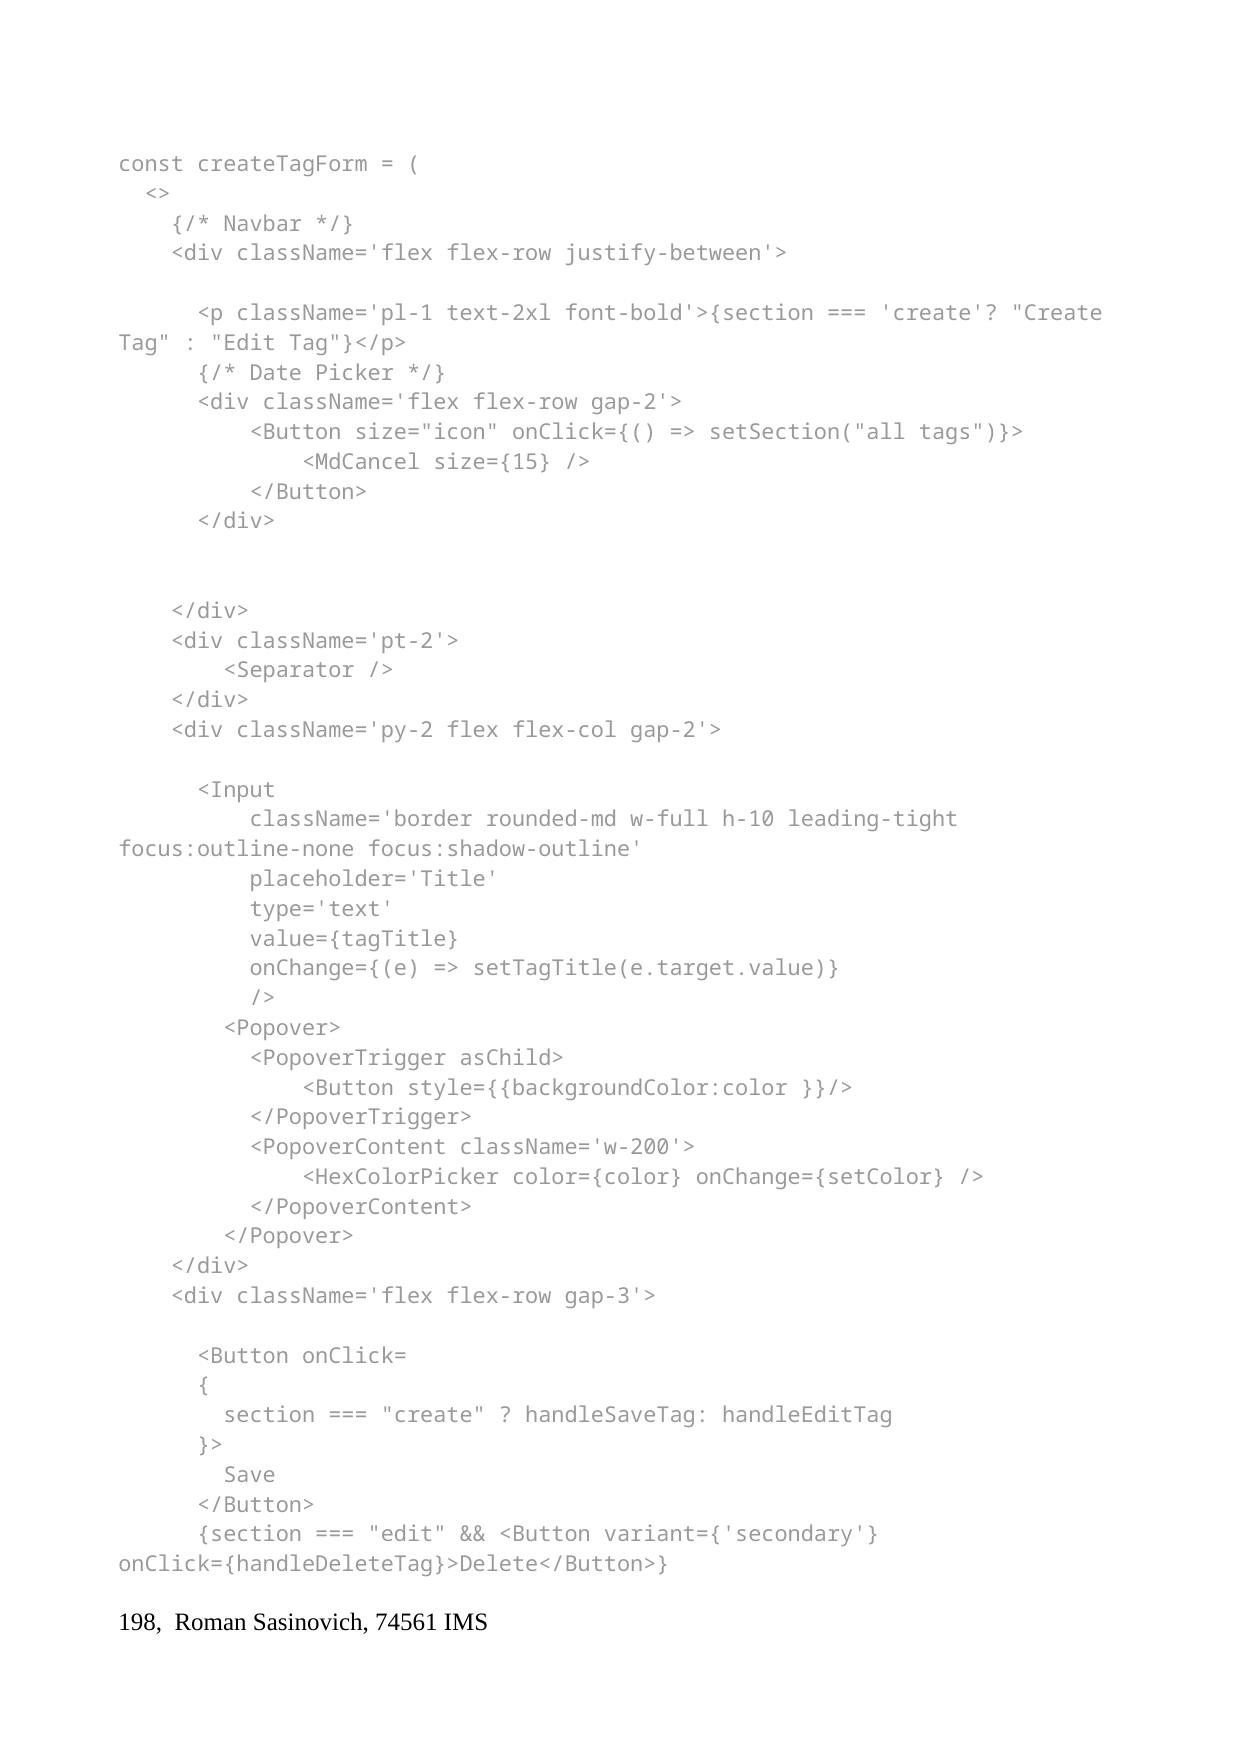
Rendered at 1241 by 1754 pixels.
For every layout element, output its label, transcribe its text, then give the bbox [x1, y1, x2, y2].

text <div className='flex flex-row justify-between'> [118, 237, 1122, 267]
text <PopoverTrigger asChild> [118, 1042, 1122, 1071]
text <Popover> [118, 1012, 1122, 1042]
text <Button onClick= [118, 1339, 1122, 1369]
text <p className='pl-1 text-2xl font-bold'>{section === 'create'? "Create Tag" : "Edit Tag"}</p> [118, 297, 1122, 356]
text </Button> [118, 1488, 1122, 1518]
text <div className='flex flex-row gap-2'> [118, 386, 1122, 416]
text <Button style={{backgroundColor:color }}/> [118, 1071, 1122, 1101]
text {/* Date Picker */} [118, 356, 1122, 386]
text <Separator /> [118, 654, 1122, 684]
text Save [118, 1459, 1122, 1488]
text placeholder='Title' [118, 863, 1122, 893]
text <div className='py-2 flex flex-col gap-2'> [118, 714, 1122, 744]
text </div> [118, 1250, 1122, 1280]
text <div className='flex flex-row gap-3'> [118, 1280, 1122, 1310]
text </PopoverTrigger> [118, 1101, 1122, 1131]
text <div className='pt-2'> [118, 624, 1122, 654]
text </Button> [118, 476, 1122, 505]
text {/* Navbar */} [118, 207, 1122, 237]
text type='text' [118, 893, 1122, 922]
text const createTagForm = ( [118, 148, 1122, 178]
text section === "create" ? handleSaveTag: handleEditTag [118, 1399, 1122, 1429]
text </div> [118, 505, 1122, 535]
text <HexColorPicker color={color} onChange={setColor} /> [118, 1161, 1122, 1191]
text value={tagTitle} [118, 922, 1122, 952]
text }> [118, 1429, 1122, 1459]
text className='border rounded-md w-full h-10 leading-tight focus:outline-none focus:shadow-outline' [118, 803, 1122, 863]
text </div> [118, 684, 1122, 714]
text <> [118, 178, 1122, 207]
text <Input [118, 773, 1122, 803]
text /> [118, 982, 1122, 1012]
text <MdCancel size={15} /> [118, 446, 1122, 476]
text { [118, 1369, 1122, 1399]
text <PopoverContent className='w-200'> [118, 1131, 1122, 1161]
text </Popover> [118, 1220, 1122, 1250]
text <Button size="icon" onClick={() => setSection("all tags")}> [118, 416, 1122, 446]
text </PopoverContent> [118, 1191, 1122, 1220]
text {section === "edit" && <Button variant={'secondary'} onClick={handleDeleteTag}>Delete</Button>} [118, 1518, 1122, 1578]
text onChange={(e) => setTagTitle(e.target.value)} [118, 952, 1122, 982]
text </div> [118, 595, 1122, 624]
